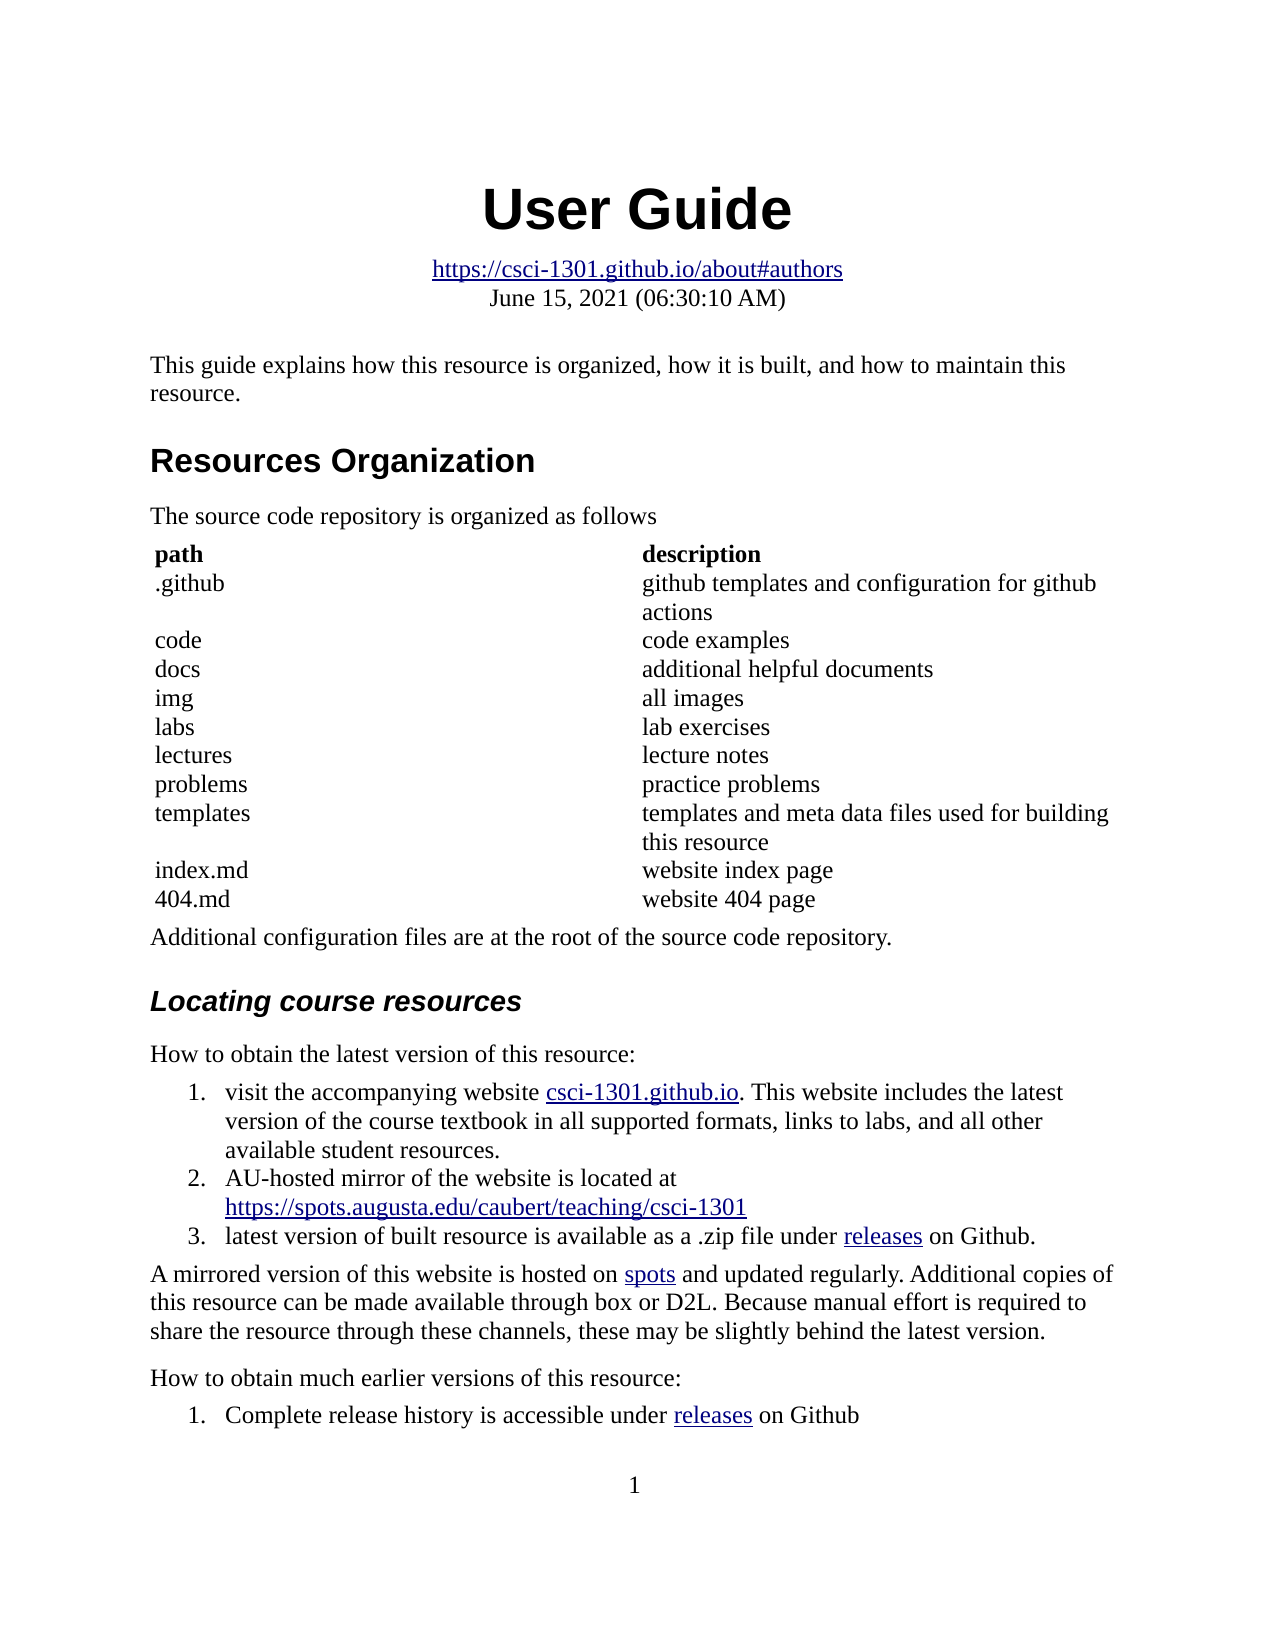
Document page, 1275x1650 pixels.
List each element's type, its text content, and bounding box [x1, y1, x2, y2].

list latest version of built resource is available as a .zip file under releases on Github. [187, 1221, 1125, 1250]
list Complete release history is accessible under releases on Github [187, 1401, 1125, 1429]
table_cell index.md [150, 855, 637, 884]
table_cell all images [638, 683, 1125, 712]
table_cell lectures [150, 740, 637, 769]
text The source code repository is organized as follows [150, 501, 1125, 530]
table_cell code [150, 625, 637, 654]
subtitle Locating course resources [150, 984, 1125, 1018]
list AU-hosted mirror of the website is located at https://spots.augusta.edu/caubert/teaching/csci-1301 [187, 1163, 1125, 1221]
text June 15, 2021 (06:30:10 AM) [150, 283, 1125, 312]
text A mirrored version of this website is hosted on spots and updated regularly. Additional copies of this resource can be made available through box or D2L. Because manual effort is required to share the resource through these channels, these may be slightly behind the latest version. [150, 1259, 1125, 1345]
table_cell 404.md [150, 884, 637, 913]
table_cell lab exercises [638, 712, 1125, 740]
table_cell .github [150, 568, 637, 625]
table_cell github templates and configuration for github actions [638, 568, 1125, 625]
text How to obtain the latest version of this resource: [150, 1039, 1125, 1068]
table_cell problems [150, 769, 637, 798]
text How to obtain much earlier versions of this resource: [150, 1363, 1125, 1392]
text Additional configuration files are at the root of the source code repository. [150, 922, 1125, 951]
table_cell templates [150, 798, 637, 855]
table_cell website index page [638, 855, 1125, 884]
text This guide explains how this resource is organized, how it is built, and how to maintain this resource. [150, 350, 1125, 407]
table_cell labs [150, 712, 637, 740]
table_cell practice problems [638, 769, 1125, 798]
subtitle Resources Organization [150, 441, 1125, 480]
table_cell additional helpful documents [638, 654, 1125, 683]
table_cell templates and meta data files used for building this resource [638, 798, 1125, 855]
title User Guide [150, 175, 1125, 242]
list visit the accompanying website csci-1301.github.io. This website includes the latest version of the course textbook in all supported formats, links to labs, and all other available student resources. [187, 1077, 1125, 1163]
table_header path [150, 539, 637, 568]
table_cell code examples [638, 625, 1125, 654]
text https://csci-1301.github.io/about#authors [150, 254, 1125, 283]
table_cell website 404 page [638, 884, 1125, 913]
table_cell img [150, 683, 637, 712]
table_header description [638, 539, 1125, 568]
table_cell lecture notes [638, 740, 1125, 769]
table_cell docs [150, 654, 637, 683]
